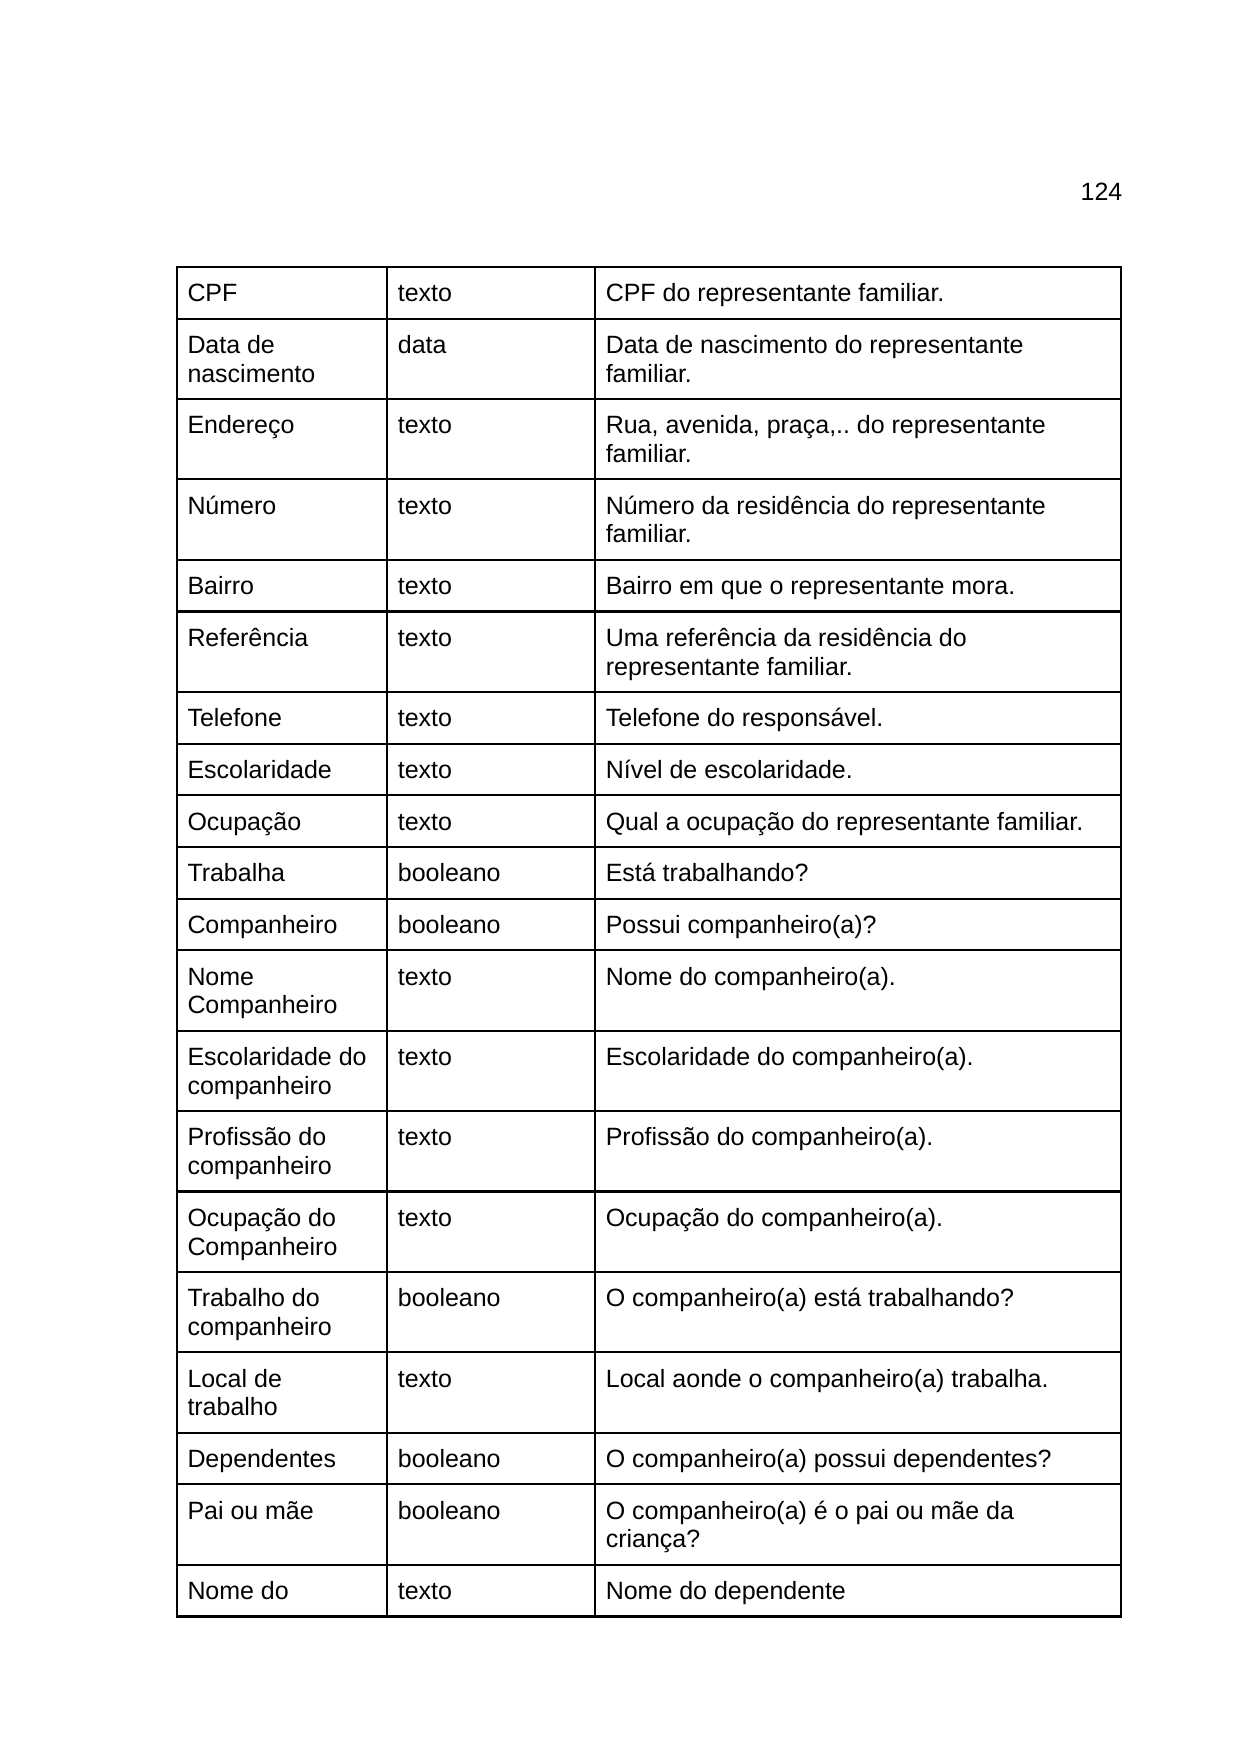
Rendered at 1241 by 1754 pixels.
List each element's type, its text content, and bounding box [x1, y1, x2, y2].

table_cell Está trabalhando? [596, 848, 1120, 897]
table_cell texto [388, 480, 594, 559]
table_cell CPF do representante familiar. [596, 268, 1120, 317]
table_cell data [388, 320, 594, 398]
table_cell Companheiro [178, 900, 386, 949]
table_cell Ocupação do companheiro(a). [596, 1193, 1120, 1271]
table_cell Número da residência do representante familiar. [596, 480, 1120, 559]
table_cell Data de nascimento [178, 320, 386, 398]
table_cell Telefone [178, 693, 386, 742]
table_cell O companheiro(a) está trabalhando? [596, 1273, 1120, 1351]
table_cell Nome do dependente [596, 1566, 1120, 1615]
table_cell Possui companheiro(a)? [596, 900, 1120, 949]
table_cell Qual a ocupação do representante familiar. [596, 796, 1120, 846]
table_cell Escolaridade do companheiro [178, 1032, 386, 1110]
table_cell texto [388, 613, 594, 691]
table_cell texto [388, 951, 594, 1029]
table_cell texto [388, 561, 594, 610]
table_cell Local de trabalho [178, 1353, 386, 1432]
table_cell O companheiro(a) é o pai ou mãe da criança? [596, 1485, 1120, 1564]
table_cell texto [388, 1193, 594, 1271]
table_cell Escolaridade do companheiro(a). [596, 1032, 1120, 1110]
table_cell texto [388, 268, 594, 317]
table_cell texto [388, 1353, 594, 1432]
table_cell Referência [178, 613, 386, 691]
table_cell Profissão do companheiro(a). [596, 1112, 1120, 1190]
table_cell booleano [388, 900, 594, 949]
table_cell Ocupação do Companheiro [178, 1193, 386, 1271]
table_cell Local aonde o companheiro(a) trabalha. [596, 1353, 1120, 1432]
table_cell Ocupação [178, 796, 386, 846]
table_cell Data de nascimento do representante familiar. [596, 320, 1120, 398]
table_cell Endereço [178, 400, 386, 478]
table_cell Nome do [178, 1566, 386, 1615]
table_cell O companheiro(a) possui dependentes? [596, 1434, 1120, 1483]
table_cell Rua, avenida, praça,.. do representante familiar. [596, 400, 1120, 478]
table_cell Telefone do responsável. [596, 693, 1120, 742]
table_cell texto [388, 745, 594, 794]
table_cell Bairro em que o representante mora. [596, 561, 1120, 610]
table_cell Trabalho do companheiro [178, 1273, 386, 1351]
table_cell Nome Companheiro [178, 951, 386, 1029]
table_cell texto [388, 693, 594, 742]
table_cell Trabalha [178, 848, 386, 897]
table_cell Nome do companheiro(a). [596, 951, 1120, 1029]
table_cell texto [388, 1566, 594, 1615]
table_cell texto [388, 1032, 594, 1110]
table_cell CPF [178, 268, 386, 317]
table_cell Bairro [178, 561, 386, 610]
table_cell booleano [388, 848, 594, 897]
table_cell booleano [388, 1485, 594, 1564]
table_cell Nível de escolaridade. [596, 745, 1120, 794]
table_cell Número [178, 480, 386, 559]
table_cell texto [388, 1112, 594, 1190]
table_cell Dependentes [178, 1434, 386, 1483]
table_cell Uma referência da residência do representante familiar. [596, 613, 1120, 691]
table_cell Pai ou mãe [178, 1485, 386, 1564]
table_cell booleano [388, 1273, 594, 1351]
table_cell Profissão do companheiro [178, 1112, 386, 1190]
table_cell texto [388, 796, 594, 846]
table_cell Escolaridade [178, 745, 386, 794]
table_cell booleano [388, 1434, 594, 1483]
table_cell texto [388, 400, 594, 478]
